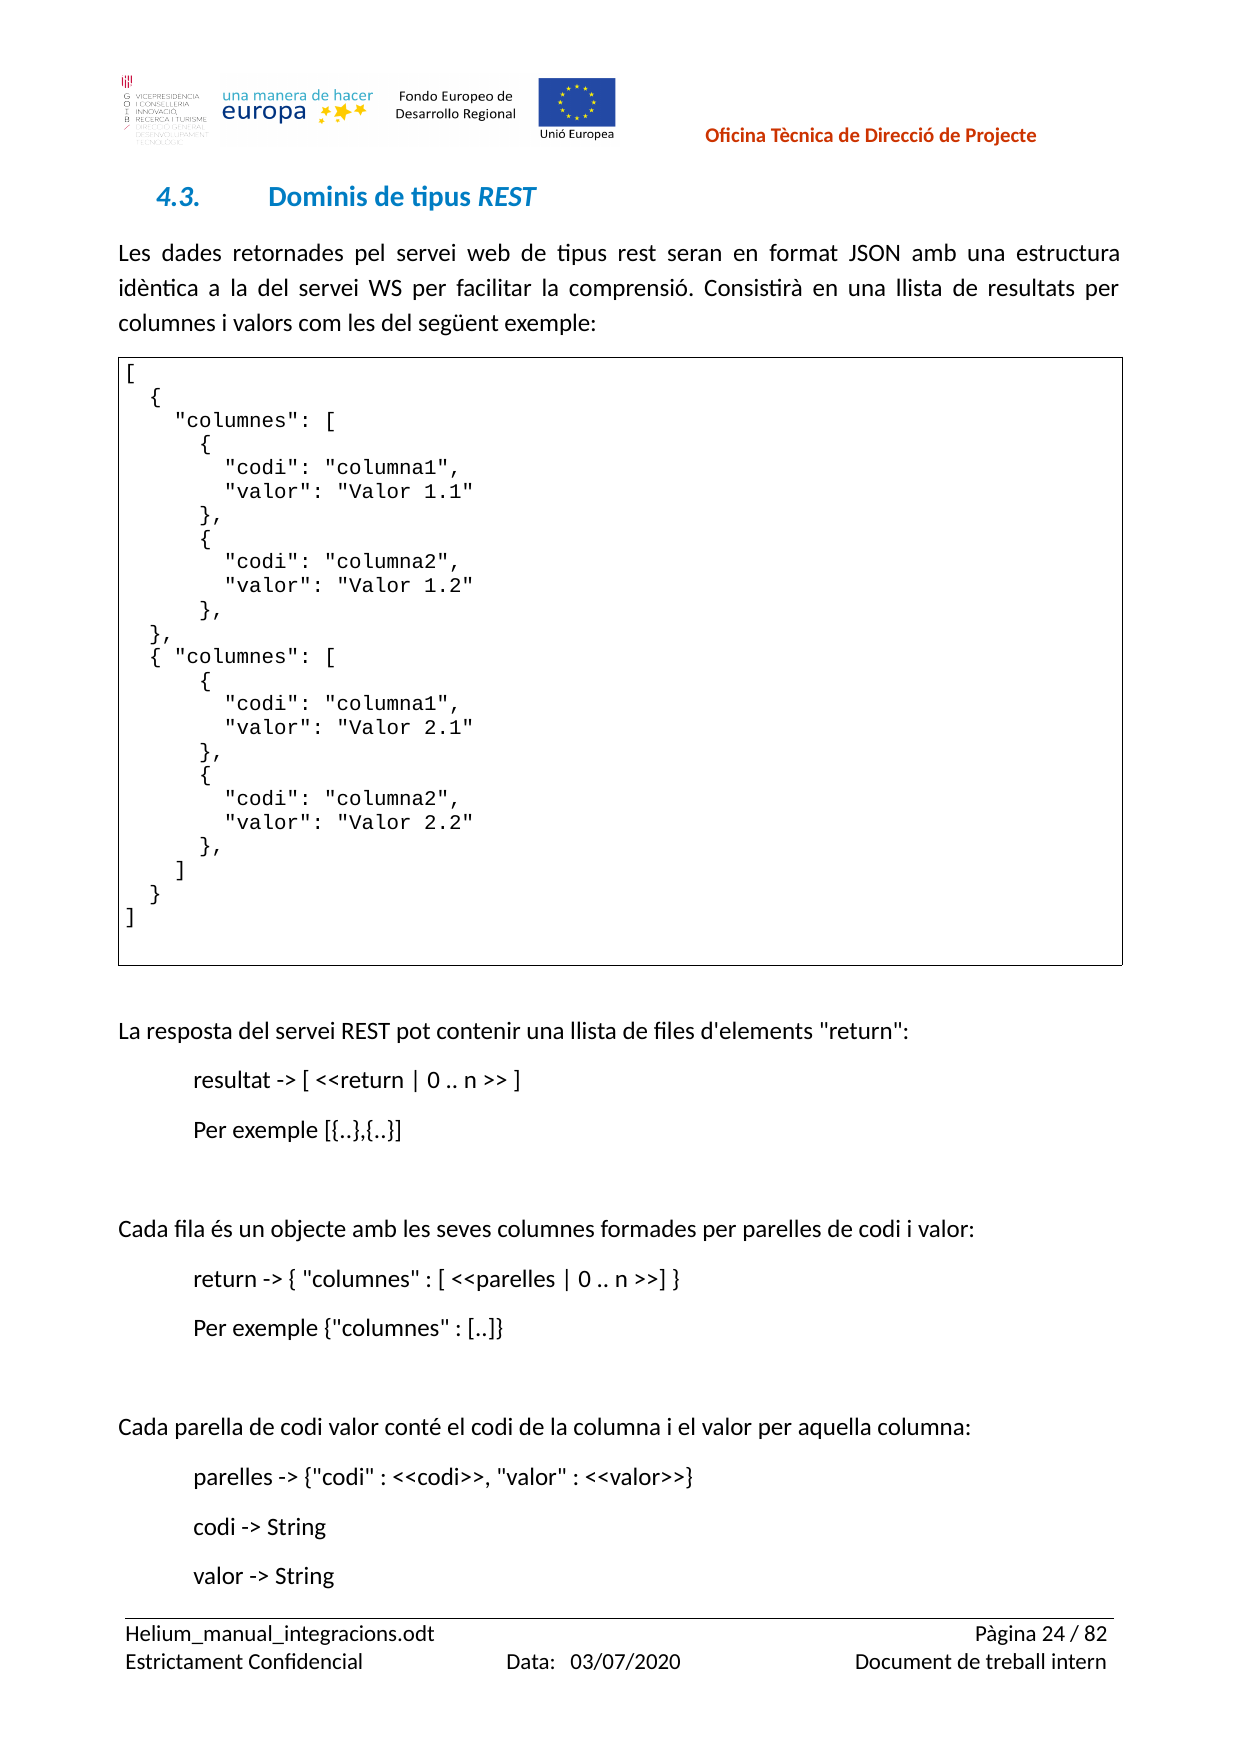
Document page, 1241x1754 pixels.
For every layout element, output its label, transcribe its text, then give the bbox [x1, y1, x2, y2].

text Per exemple {"columnes" : [..]} [118, 1312, 1122, 1343]
text resultat -> [ <<return | 0 .. n >> ] [118, 1064, 1122, 1095]
picture [118, 73, 213, 147]
text parelles -> {"codi" : <<codi>>, "valor" : <<valor>>} [118, 1461, 1122, 1492]
text La resposta del servei REST pot contenir una llista de files d'elements "return": [118, 1015, 1122, 1045]
table_header [ { "columnes": [ { "codi": "columna1", "valor": "Valor 1.1" }, { "codi": "columna2", "valor": "Valor 1.2" }, }, { "columnes": [ { "codi": "columna1", "valor": "Valor 2.1" }, { "codi": "columna2", "valor": "Valor 2.2" }, ] } ] [119, 358, 1122, 965]
text Cada fila és un objecte amb les seves columnes formades per parelles de codi i valor: [118, 1213, 1122, 1244]
text codi -> String [118, 1511, 1122, 1541]
text Les dades retornades pel servei web de tipus rest seran en format JSON amb una estructura idèntica a la del servei WS per facilitar la comprensió. Consistirà en una llista de resultats per columnes i valors com les del següent exemple: [118, 237, 1122, 337]
subtitle Dominis de tipus REST [156, 178, 1122, 213]
text return -> { "columnes" : [ <<parelles | 0 .. n >>] } [118, 1263, 1122, 1293]
text Cada parella de codi valor conté el codi de la columna i el valor per aquella columna: [118, 1411, 1122, 1442]
picture [219, 73, 621, 147]
text valor -> String [118, 1560, 1122, 1591]
text Per exemple [{..},{..}] [118, 1114, 1122, 1144]
